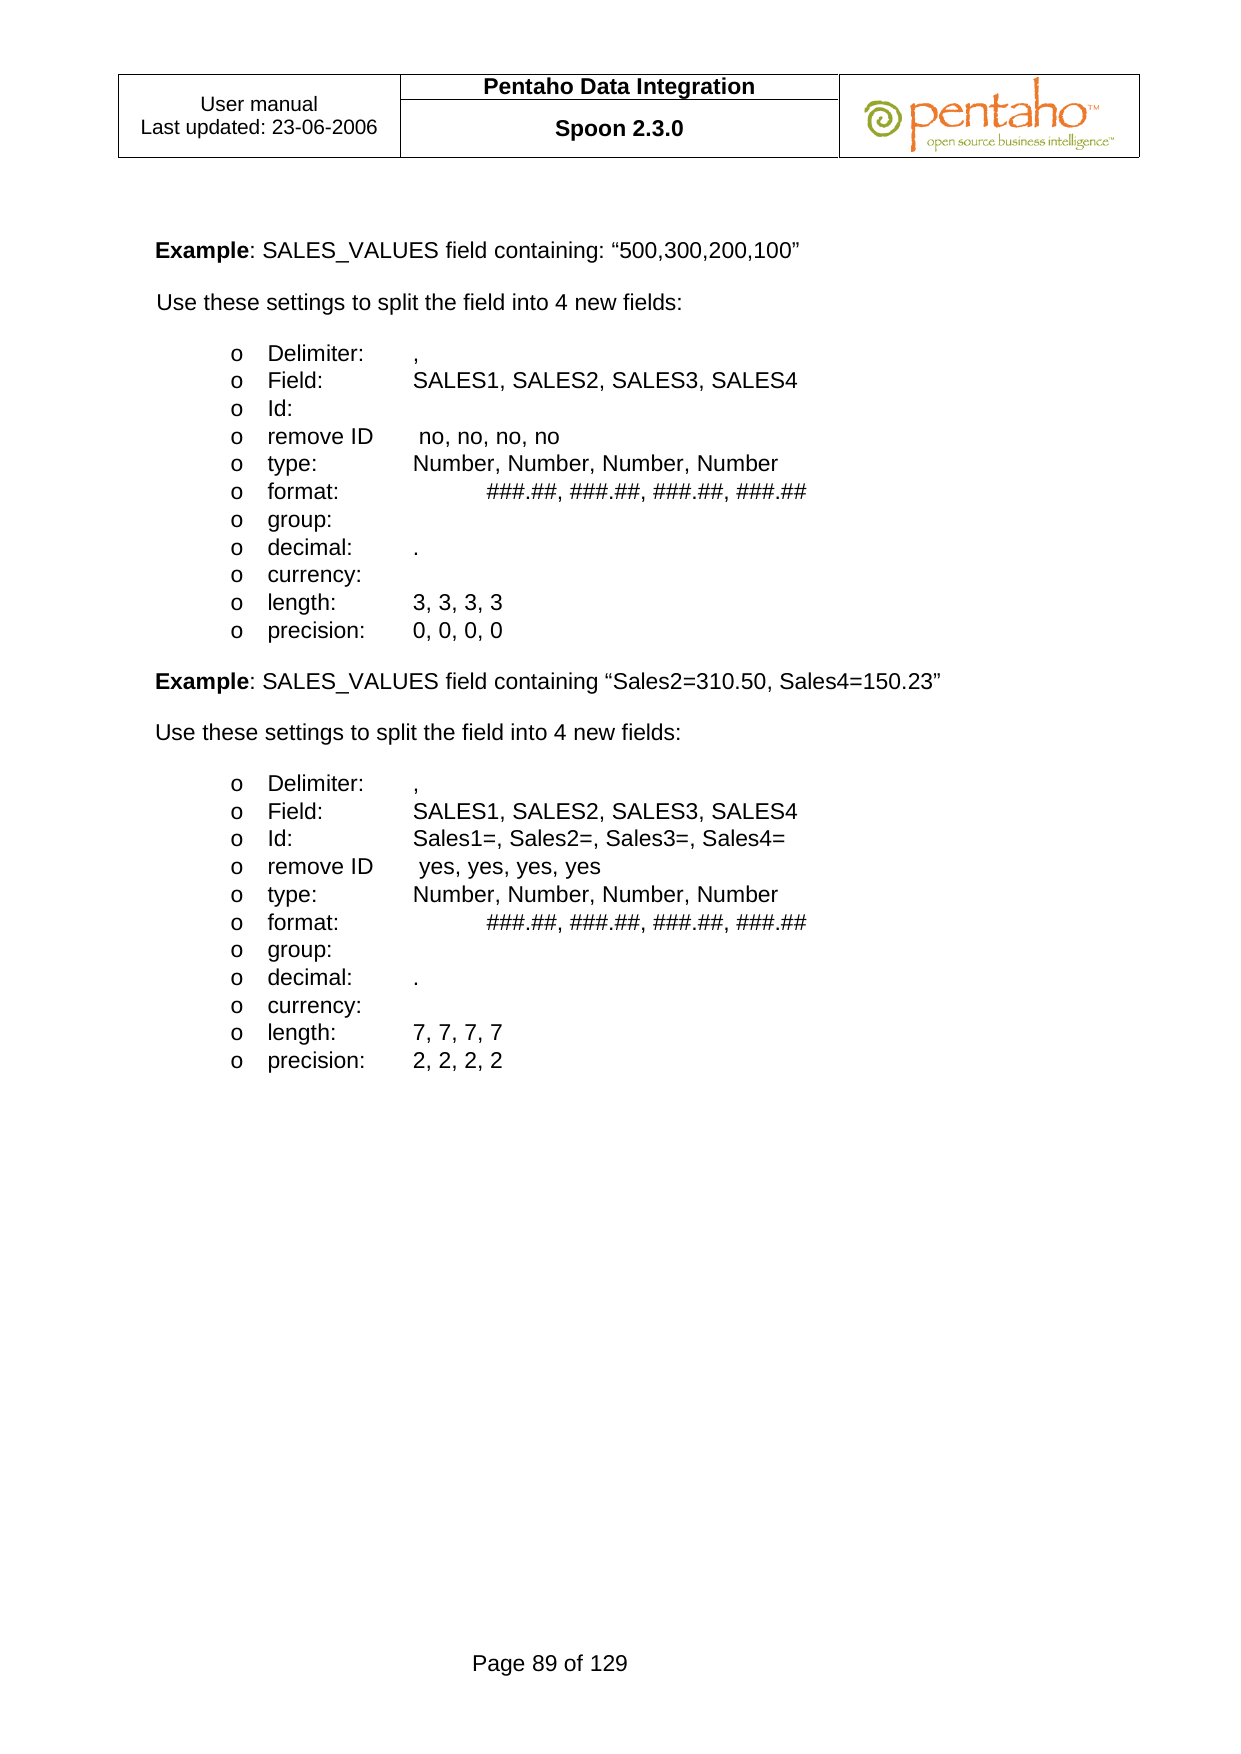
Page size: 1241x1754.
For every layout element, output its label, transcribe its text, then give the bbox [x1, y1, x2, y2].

list remove ID yes, yes, yes, yes [230, 854, 1137, 882]
text Use these settings to split the field into 4 new fields: [117, 289, 1137, 315]
list Id: Sales1=, Sales2=, Sales3=, Sales4= [230, 826, 1137, 854]
list group: [230, 507, 1137, 534]
list length: 7, 7, 7, 7 [230, 1020, 1137, 1048]
list currency: [230, 562, 1137, 590]
list decimal: . [230, 534, 1137, 562]
list Delimiter: , [230, 771, 1137, 798]
list precision: 0, 0, 0, 0 [230, 617, 1137, 645]
text Example: SALES_VALUES field containing “Sales2=310.50, Sales4=150.23” [155, 669, 1137, 694]
list length: 3, 3, 3, 3 [230, 590, 1137, 617]
list Id: [230, 396, 1137, 423]
text Use these settings to split the field into 4 new fields: [155, 720, 1137, 745]
list remove ID no, no, no, no [230, 423, 1137, 451]
text Example: SALES_VALUES field containing: “500,300,200,100” [155, 238, 1137, 264]
list format: ###.##, ###.##, ###.##, ###.## [230, 909, 1137, 937]
list currency: [230, 992, 1137, 1020]
list decimal: . [230, 965, 1137, 992]
list Field: SALES1, SALES2, SALES3, SALES4 [230, 798, 1137, 826]
list Field: SALES1, SALES2, SALES3, SALES4 [230, 368, 1137, 396]
list type: Number, Number, Number, Number [230, 882, 1137, 909]
list Delimiter: , [230, 340, 1137, 368]
list format: ###.##, ###.##, ###.##, ###.## [230, 479, 1137, 507]
list precision: 2, 2, 2, 2 [230, 1048, 1137, 1076]
list group: [230, 937, 1137, 965]
list type: Number, Number, Number, Number [230, 451, 1137, 479]
